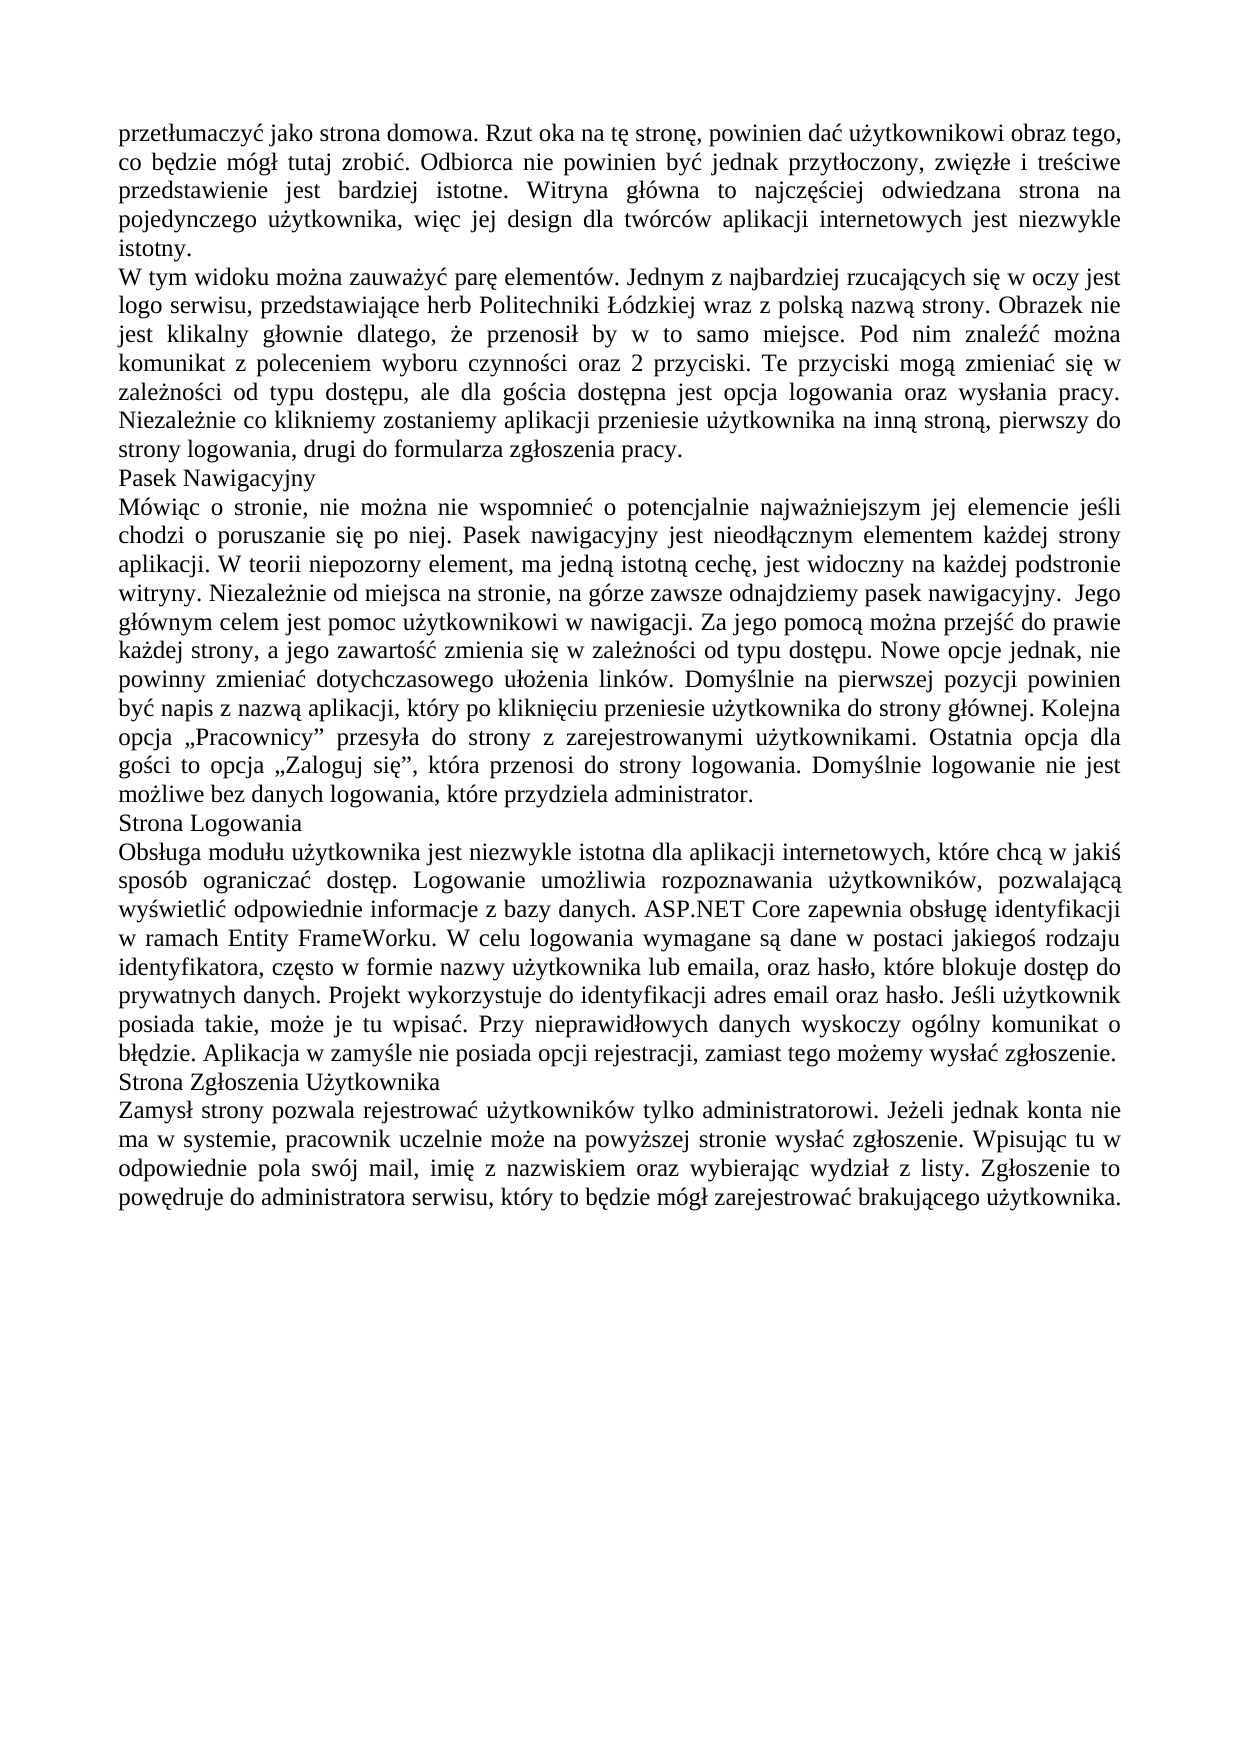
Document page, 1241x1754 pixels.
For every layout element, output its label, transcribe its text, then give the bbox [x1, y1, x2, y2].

text Mówiąc o stronie, nie można nie wspomnieć o potencjalnie najważniejszym jej elemencie jeśli chodzi o poruszanie się po niej. Pasek nawigacyjny jest nieodłącznym elementem każdej strony aplikacji. W teorii niepozorny element, ma jedną istotną cechę, jest widoczny na każdej podstronie witryny. Niezależnie od miejsca na stronie, na górze zawsze odnajdziemy pasek nawigacyjny. Jego głównym celem jest pomoc użytkownikowi w nawigacji. Za jego pomocą można przejść do prawie każdej strony, a jego zawartość zmienia się w zależności od typu dostępu. Nowe opcje jednak, nie powinny zmieniać dotychczasowego ułożenia linków. Domyślnie na pierwszej pozycji powinien być napis z nazwą aplikacji, który po kliknięciu przeniesie użytkownika do strony głównej. Kolejna opcja „Pracownicy” przesyła do strony z zarejestrowanymi użytkownikami. Ostatnia opcja dla gości to opcja „Zaloguj się”, która przenosi do strony logowania. Domyślnie logowanie nie jest możliwe bez danych logowania, które przydziela administrator. [118, 492, 1122, 808]
text Strona Zgłoszenia Użytkownika [118, 1067, 1122, 1096]
text W tym widoku można zauważyć parę elementów. Jednym z najbardziej rzucających się w oczy jest logo serwisu, przedstawiające herb Politechniki Łódzkiej wraz z polską nazwą strony. Obrazek nie jest klikalny głownie dlatego, że przenosił by w to samo miejsce. Pod nim znaleźć można komunikat z poleceniem wyboru czynności oraz 2 przyciski. Te przyciski mogą zmieniać się w zależności od typu dostępu, ale dla gościa dostępna jest opcja logowania oraz wysłania pracy. Niezależnie co klikniemy zostaniemy aplikacji przeniesie użytkownika na inną stroną, pierwszy do strony logowania, drugi do formularza zgłoszenia pracy. [118, 262, 1122, 463]
text przetłumaczyć jako strona domowa. Rzut oka na tę stronę, powinien dać użytkownikowi obraz tego, co będzie mógł tutaj zrobić. Odbiorca nie powinien być jednak przytłoczony, zwięzłe i treściwe przedstawienie jest bardziej istotne. Witryna główna to najczęściej odwiedzana strona na pojedynczego użytkownika, więc jej design dla twórców aplikacji internetowych jest niezwykle istotny. [118, 118, 1122, 262]
text Strona Logowania [118, 808, 1122, 837]
text Zamysł strony pozwala rejestrować użytkowników tylko administratorowi. Jeżeli jednak konta nie ma w systemie, pracownik uczelnie może na powyższej stronie wysłać zgłoszenie. Wpisując tu w odpowiednie pola swój mail, imię z nazwiskiem oraz wybierając wydział z listy. Zgłoszenie to powędruje do administratora serwisu, który to będzie mógł zarejestrować brakującego użytkownika. [118, 1096, 1122, 1211]
text Obsługa modułu użytkownika jest niezwykle istotna dla aplikacji internetowych, które chcą w jakiś sposób ograniczać dostęp. Logowanie umożliwia rozpoznawania użytkowników, pozwalającą wyświetlić odpowiednie informacje z bazy danych. ASP.NET Core zapewnia obsługę identyfikacji w ramach Entity FrameWorku. W celu logowania wymagane są dane w postaci jakiegoś rodzaju identyfikatora, często w formie nazwy użytkownika lub emaila, oraz hasło, które blokuje dostęp do prywatnych danych. Projekt wykorzystuje do identyfikacji adres email oraz hasło. Jeśli użytkownik posiada takie, może je tu wpisać. Przy nieprawidłowych danych wyskoczy ogólny komunikat o błędzie. Aplikacja w zamyśle nie posiada opcji rejestracji, zamiast tego możemy wysłać zgłoszenie. [118, 837, 1122, 1067]
text Pasek Nawigacyjny [118, 463, 1122, 492]
